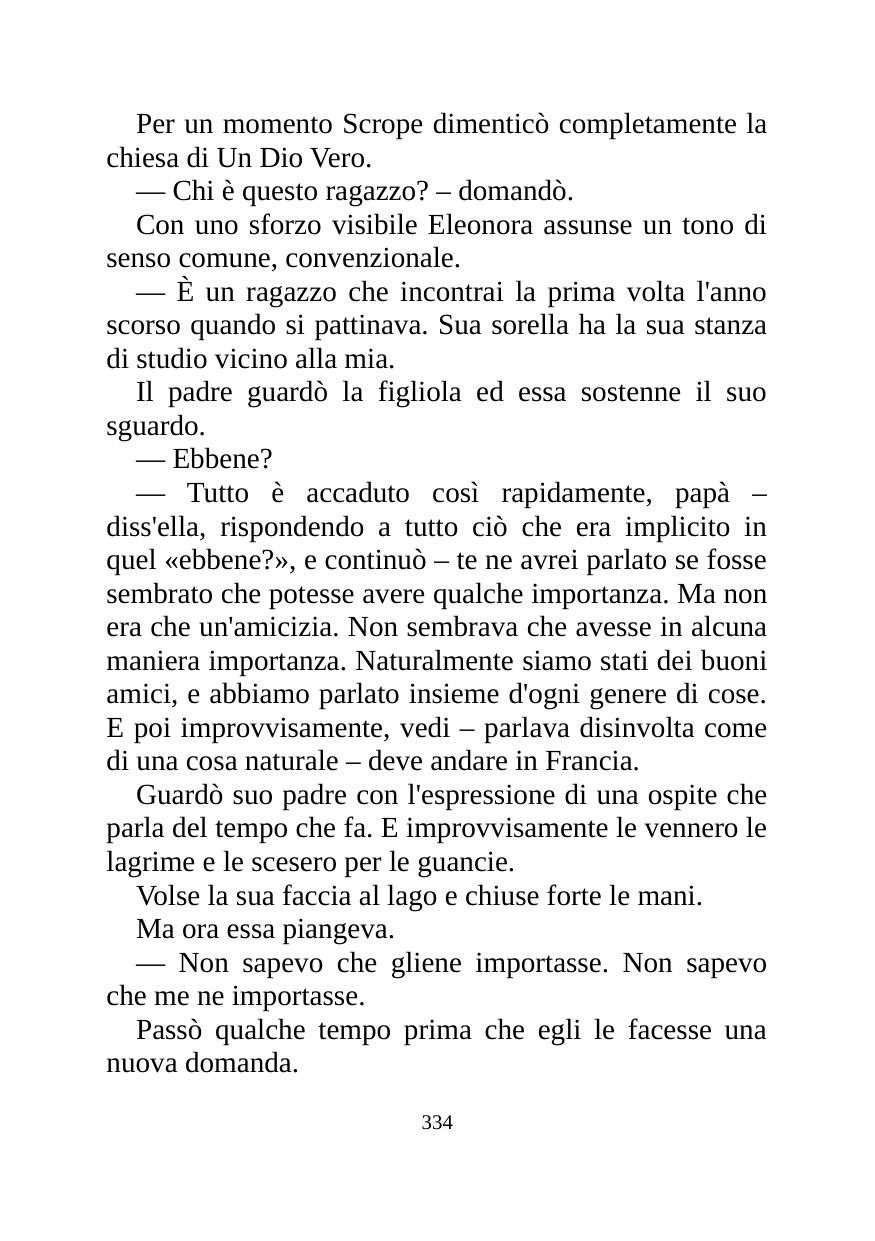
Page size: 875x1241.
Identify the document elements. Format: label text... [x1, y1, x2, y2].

text Passò qualche tempo prima che egli le facesse una nuova domanda. [106, 1012, 768, 1079]
text Volse la sua faccia al lago e chiuse forte le mani. [106, 878, 768, 911]
text — È un ragazzo che incontrai la prima volta l'anno scorso quando si pattinava. Sua sorella ha la sua stanza di studio vicino alla mia. [106, 274, 768, 374]
text — Tutto è accaduto così rapidamente, papà – diss'ella, rispondendo a tutto ciò che era implicito in quel «ebbene?», e continuò – te ne avrei parlato se fosse sembrato che potesse avere qualche importanza. Ma non era che un'amicizia. Non sembrava che avesse in alcuna maniera importanza. Naturalmente siamo stati dei buoni amici, e abbiamo parlato insieme d'ogni genere di cose. E poi improvvisamente, vedi – parlava disinvolta come di una cosa naturale – deve andare in Francia. [106, 475, 768, 777]
text — Non sapevo che gliene importasse. Non sapevo che me ne importasse. [106, 945, 768, 1012]
text — Ebbene? [106, 442, 768, 475]
text Ma ora essa piangeva. [106, 911, 768, 945]
text — Chi è questo ragazzo? – domandò. [106, 173, 768, 207]
text Il padre guardò la figliola ed essa sostenne il suo sguardo. [106, 374, 768, 442]
text Guardò suo padre con l'espressione di una ospite che parla del tempo che fa. E improvvisamente le vennero le lagrime e le scesero per le guancie. [106, 777, 768, 878]
text Per un momento Scrope dimenticò completamente la chiesa di Un Dio Vero. [106, 106, 768, 173]
text Con uno sforzo visibile Eleonora assunse un tono di senso comune, convenzionale. [106, 207, 768, 274]
